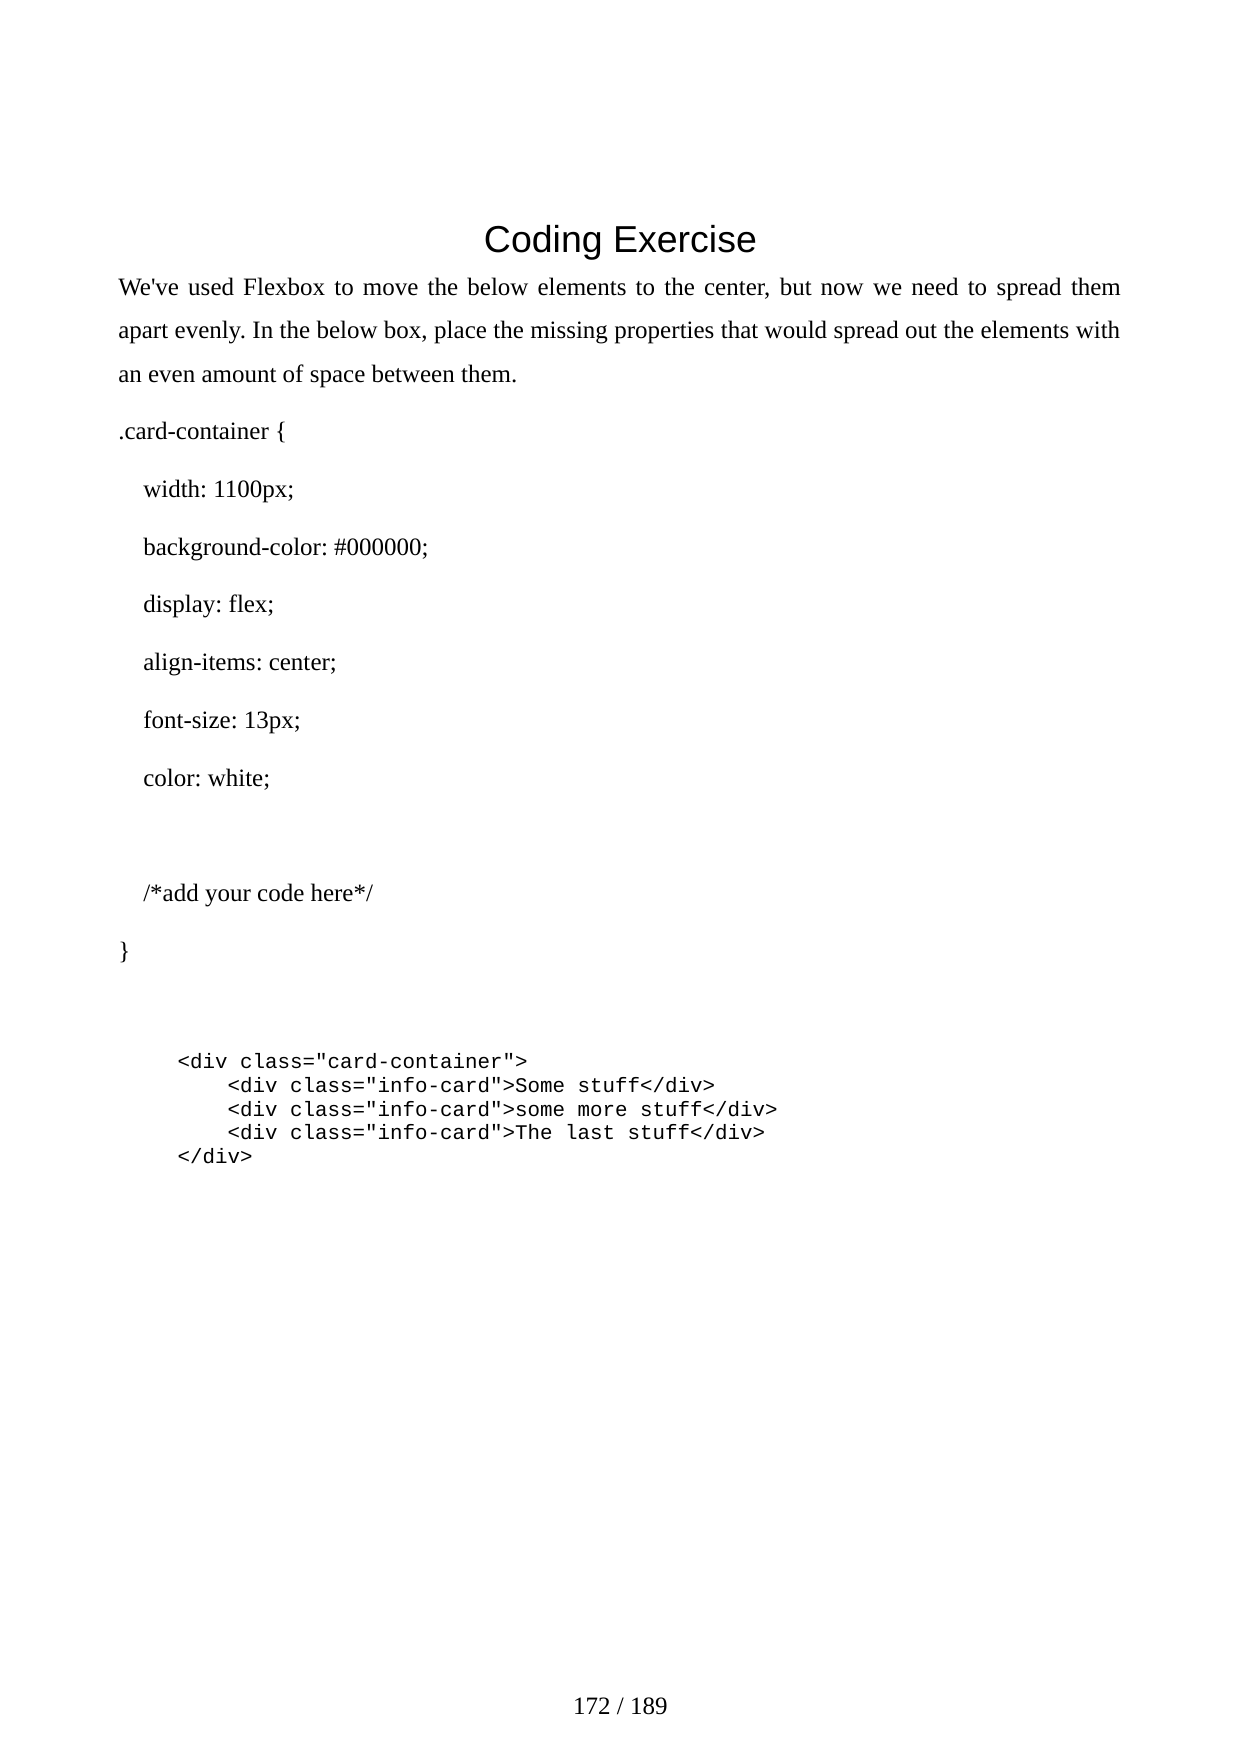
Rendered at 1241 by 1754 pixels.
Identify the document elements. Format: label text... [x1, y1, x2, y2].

text <div class="card-container"> [177, 1051, 1122, 1075]
text background-color: #000000; [118, 532, 1122, 561]
text } [118, 936, 1122, 964]
text .card-container { [118, 416, 1122, 445]
subtitle Coding Exercise [118, 217, 1122, 260]
text <div class="info-card">The last stuff</div> [177, 1122, 1122, 1146]
text font-size: 13px; [118, 705, 1122, 734]
text align-items: center; [118, 647, 1122, 676]
text </div> [177, 1146, 1122, 1169]
text <div class="info-card">some more stuff</div> [177, 1098, 1122, 1122]
text /*add your code here*/ [118, 878, 1122, 907]
text We've used Flexbox to move the below elements to the center, but now we need to spread them apart evenly. In the below box, place the missing properties that would spread out the elements with an even amount of space between them. [118, 272, 1122, 387]
text <div class="info-card">Some stuff</div> [177, 1075, 1122, 1098]
text width: 1100px; [118, 474, 1122, 503]
text color: white; [118, 763, 1122, 791]
text display: flex; [118, 589, 1122, 618]
